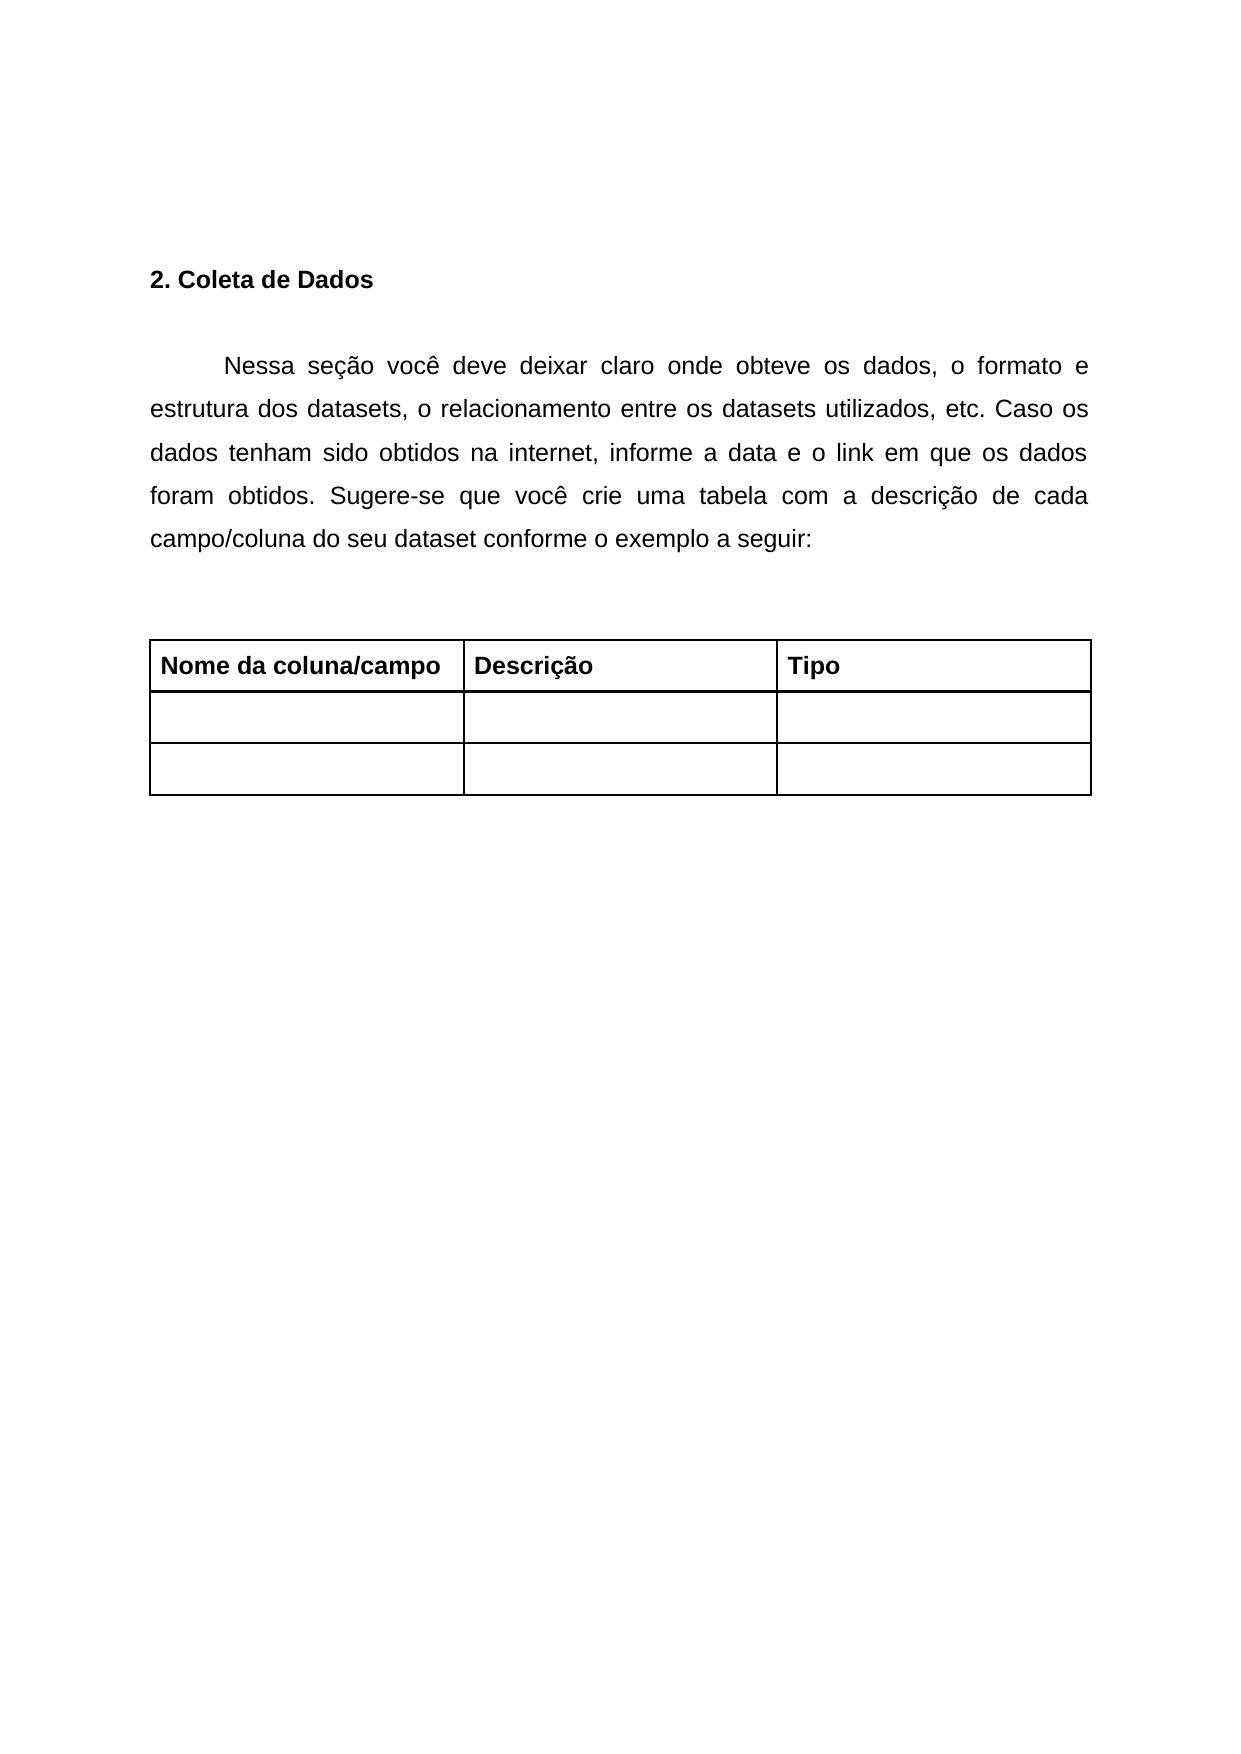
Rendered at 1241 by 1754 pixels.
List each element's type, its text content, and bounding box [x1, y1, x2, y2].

table_cell [465, 744, 776, 794]
table_cell [151, 744, 463, 794]
table_cell [151, 693, 463, 742]
text 2. Coleta de Dados [150, 265, 1090, 294]
text Nessa seção você deve deixar claro onde obteve os dados, o formato e estrutura dos datasets, o relacionamento entre os datasets utilizados, etc. Caso os dados tenham sido obtidos na internet, informe a data e o link em que os dados foram obtidos. Sugere-se que você crie uma tabela com a descrição de cada campo/coluna do seu dataset conforme o exemplo a seguir: [150, 351, 1090, 552]
table_header Descrição [465, 641, 776, 690]
table_cell [465, 693, 776, 742]
table_cell [778, 744, 1090, 794]
table_header Nome da coluna/campo [151, 641, 463, 690]
table_header Tipo [778, 641, 1090, 690]
table_cell [778, 693, 1090, 742]
